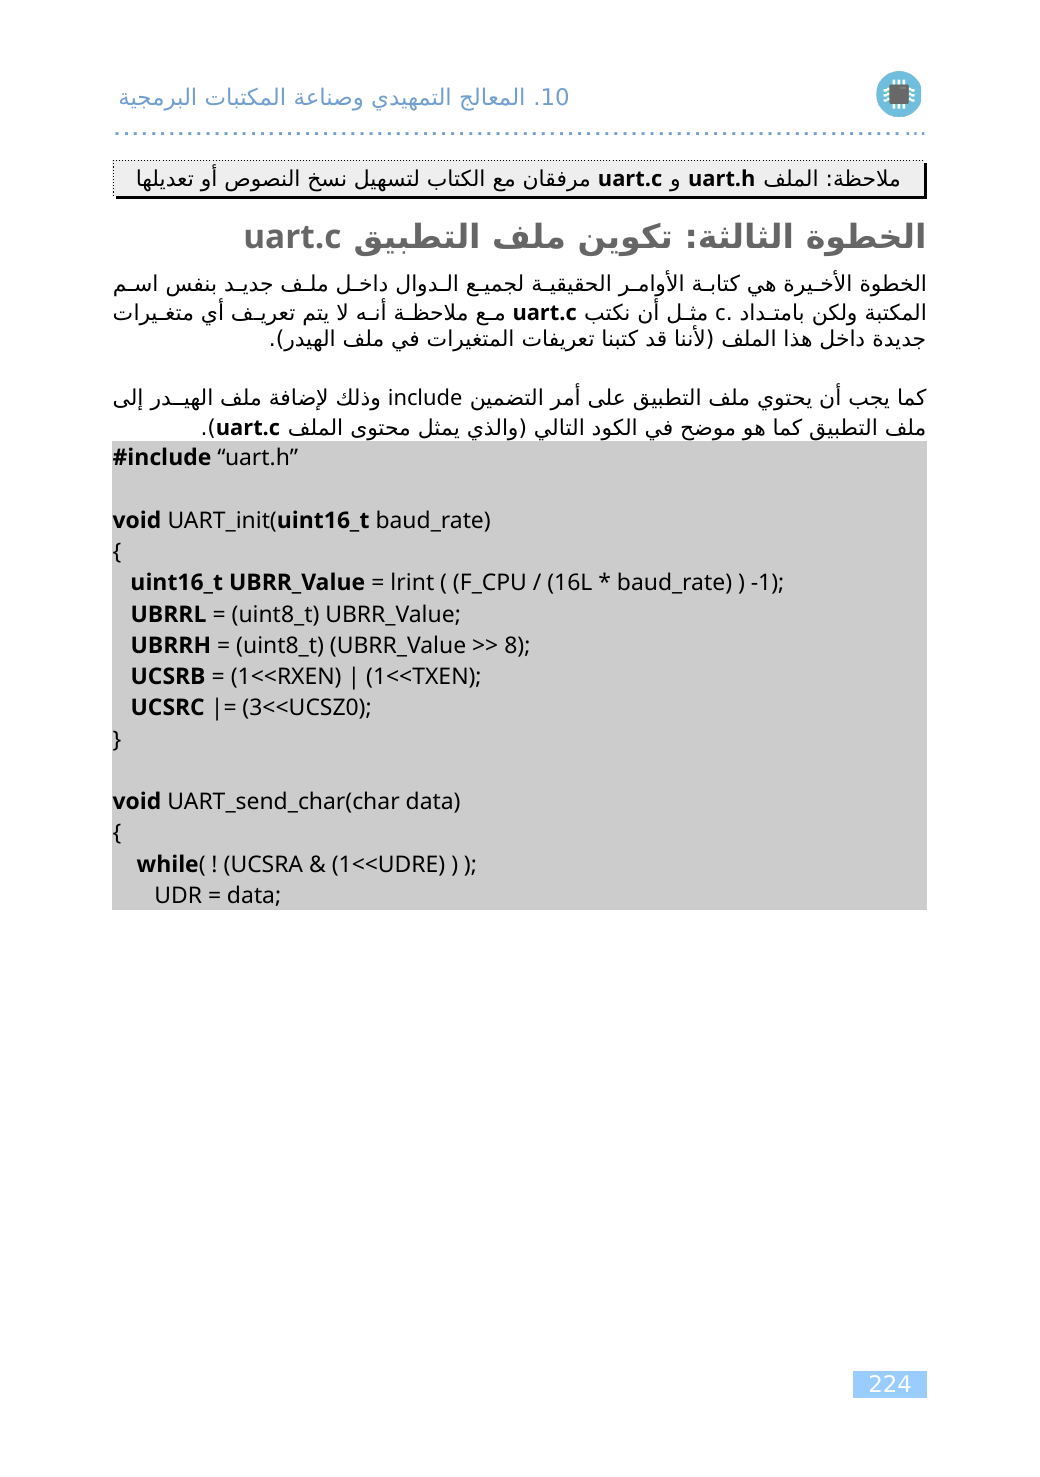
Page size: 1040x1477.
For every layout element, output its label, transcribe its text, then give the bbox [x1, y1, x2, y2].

text UBRRL = (uint8_t) UBRR_Value; [112, 598, 927, 629]
text كما يجب أن يحتوي ملف التطبيق على أمر التضمين include وذلك لإضافة ملف الهيدر إلى ملف التطبيق كما هو موضح في الكود التالي (والذي يمثل محتوى الملف uart.c). [112, 382, 927, 441]
text UBRRH = (uint8_t) (UBRR_Value >> 8); [112, 629, 927, 660]
text #include “uart.h” [112, 441, 927, 473]
text void UART_init(uint16_t baud_rate) [112, 504, 927, 535]
text UCSRC |= (3<<UCSZ0); [112, 691, 927, 723]
text { [112, 816, 927, 848]
text } [112, 723, 927, 754]
subtitle الخطوة الثالثة: تكوين ملف التطبيق uart.c [112, 213, 927, 259]
text { [112, 535, 927, 566]
text while( ! (UCSRA & (1<<UDRE) ) ); [112, 848, 927, 879]
text UCSRB = (1<<RXEN) | (1<<TXEN); [112, 660, 927, 691]
text ملاحظة: الملف uart.h و uart.c مرفقان مع الكتاب لتسهيل نسخ النصوص أو تعديلها [112, 160, 924, 196]
text UDR = data; [112, 879, 927, 910]
text void UART_send_char(char data) [112, 785, 927, 816]
picture [876, 71, 922, 117]
text الخطوة الأخيرة هي كتابة الأوامر الحقيقية لجميع الدوال داخل ملف جديد بنفس اسم المكتبة ولكن بامتداد .c مثل أن نكتب uart.c مع ملاحظة أنه لا يتم تعريف أي متغيرات جديدة داخل هذا الملف (لأننا قد كتبنا تعريفات المتغيرات في ملف الهيدر). [112, 271, 927, 352]
text uint16_t UBRR_Value = lrint ( (F_CPU / (16L * baud_rate) ) -1); [112, 566, 927, 598]
